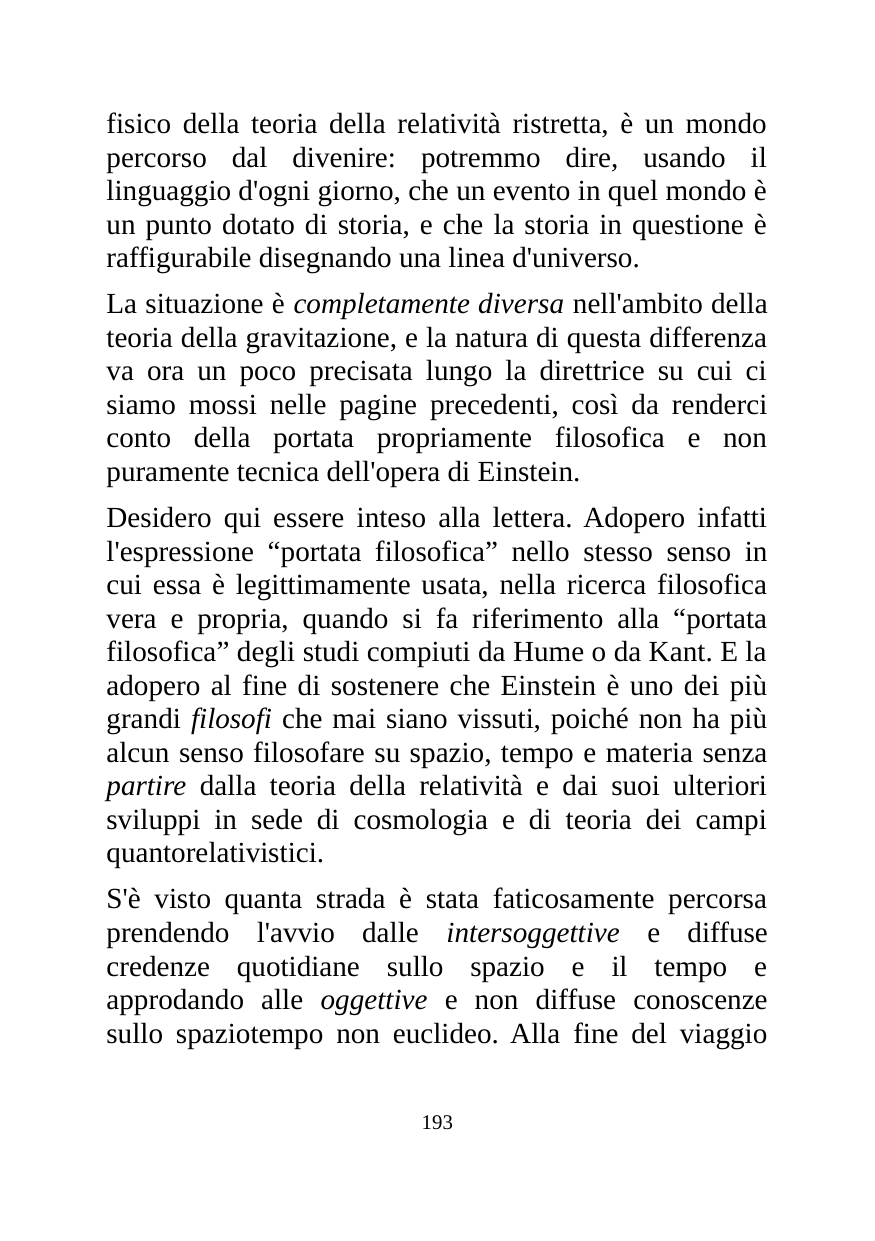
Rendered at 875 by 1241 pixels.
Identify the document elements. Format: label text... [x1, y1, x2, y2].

text La situazione è completamente diversa nell'ambito della teoria della gravitazione, e la natura di questa differenza va ora un poco precisata lungo la direttrice su cui ci siamo mossi nelle pagine precedenti, così da renderci conto della portata propriamente filosofica e non puramente tecnica dell'opera di Einstein. [106, 286, 768, 488]
text S'è visto quanta strada è stata faticosamente percorsa prendendo l'avvio dalle intersoggettive e diffuse credenze quotidiane sullo spazio e il tempo e approdando alle oggettive e non diffuse conoscenze sullo spaziotempo non euclideo. Alla fine del viaggio [106, 882, 768, 1049]
text fisico della teoria della relatività ristretta, è un mondo percorso dal divenire: potremmo dire, usando il linguaggio d'ogni giorno, che un evento in quel mondo è un punto dotato di storia, e che la storia in questione è raffigurabile disegnando una linea d'universo. [106, 106, 768, 274]
text Desidero qui essere inteso alla lettera. Adopero infatti l'espressione “portata filosofica” nello stesso senso in cui essa è legittimamente usata, nella ricerca filosofica vera e propria, quando si fa riferimento alla “portata filosofica” degli studi compiuti da Hume o da Kant. E la adopero al fine di sostenere che Einstein è uno dei più grandi filosofi che mai siano vissuti, poiché non ha più alcun senso filosofare su spazio, tempo e materia senza partire dalla teoria della relatività e dai suoi ulteriori sviluppi in sede di cosmologia e di teoria dei campi quantorelativistici. [106, 500, 768, 869]
